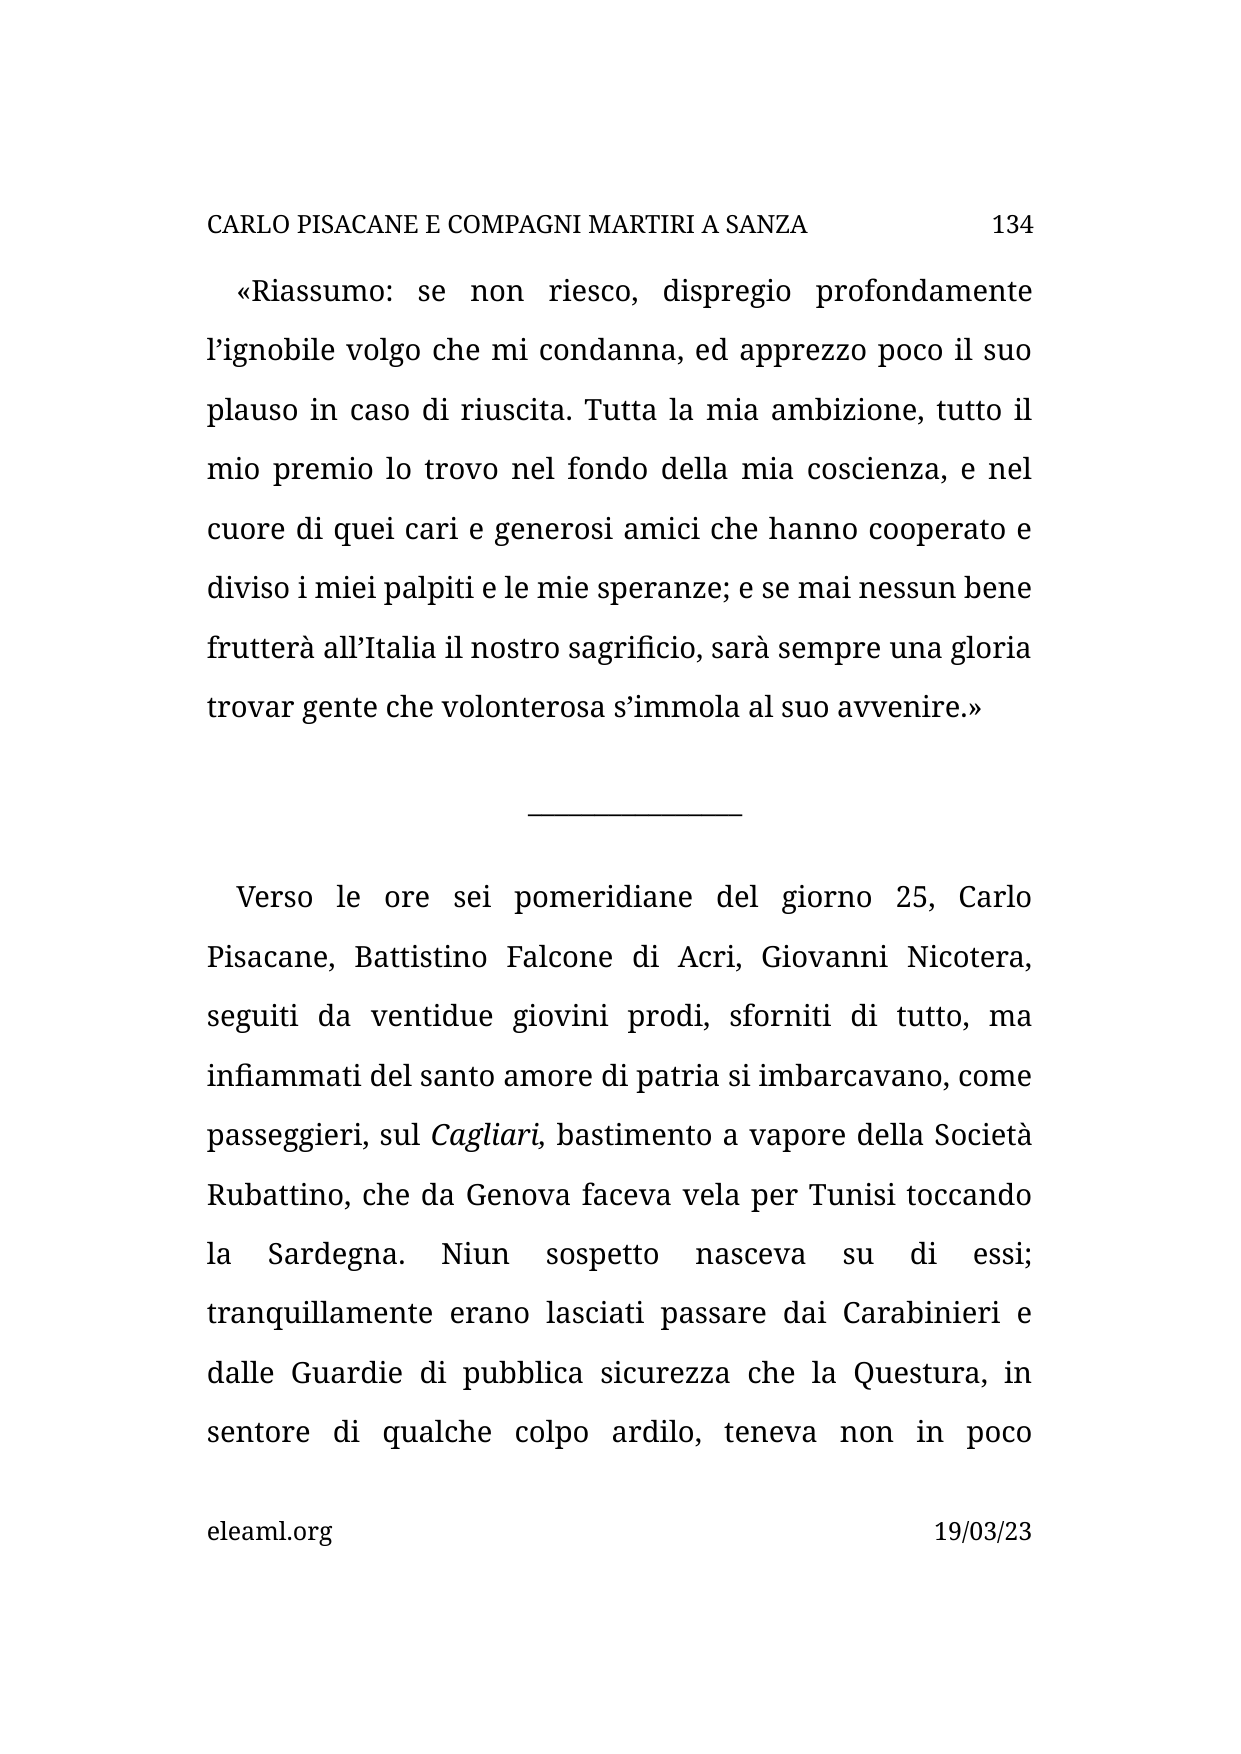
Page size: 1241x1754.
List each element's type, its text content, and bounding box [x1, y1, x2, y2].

text Verso le ore sei pomeridiane del giorno 25, Carlo Pisacane, Battistino Falcone di Acri, Giovanni Nicotera, seguiti da ventidue giovini prodi, sforniti di tutto, ma infiammati del santo amore di patria si imbarcavano, come passeggieri, sul Cagliari, bastimento a vapore della Società Rubattino, che da Genova faceva vela per Tunisi toccando la Sardegna. Niun sospetto nasceva su di essi; tranquillamente erano lasciati passare dai Carabinieri e dalle Guardie di pubblica sicurezza che la Questura, in sentore di qualche colpo ardilo, teneva non in poco [207, 876, 1033, 1451]
text ________________ [207, 781, 1033, 821]
text «Riassumo: se non riesco, dispregio profondamente l’ignobile volgo che mi condanna, ed apprezzo poco il suo plauso in caso di riuscita. Tutta la mia ambizione, tutto il mio premio lo trovo nel fondo della mia coscienza, e nel cuore di quei cari e generosi amici che hanno cooperato e diviso i miei palpiti e le mie speranze; e se mai nessun bene frutterà all’Italia il nostro sagrificio, sarà sempre una gloria trovar gente che volonterosa s’immola al suo avvenire.» [207, 270, 1033, 726]
